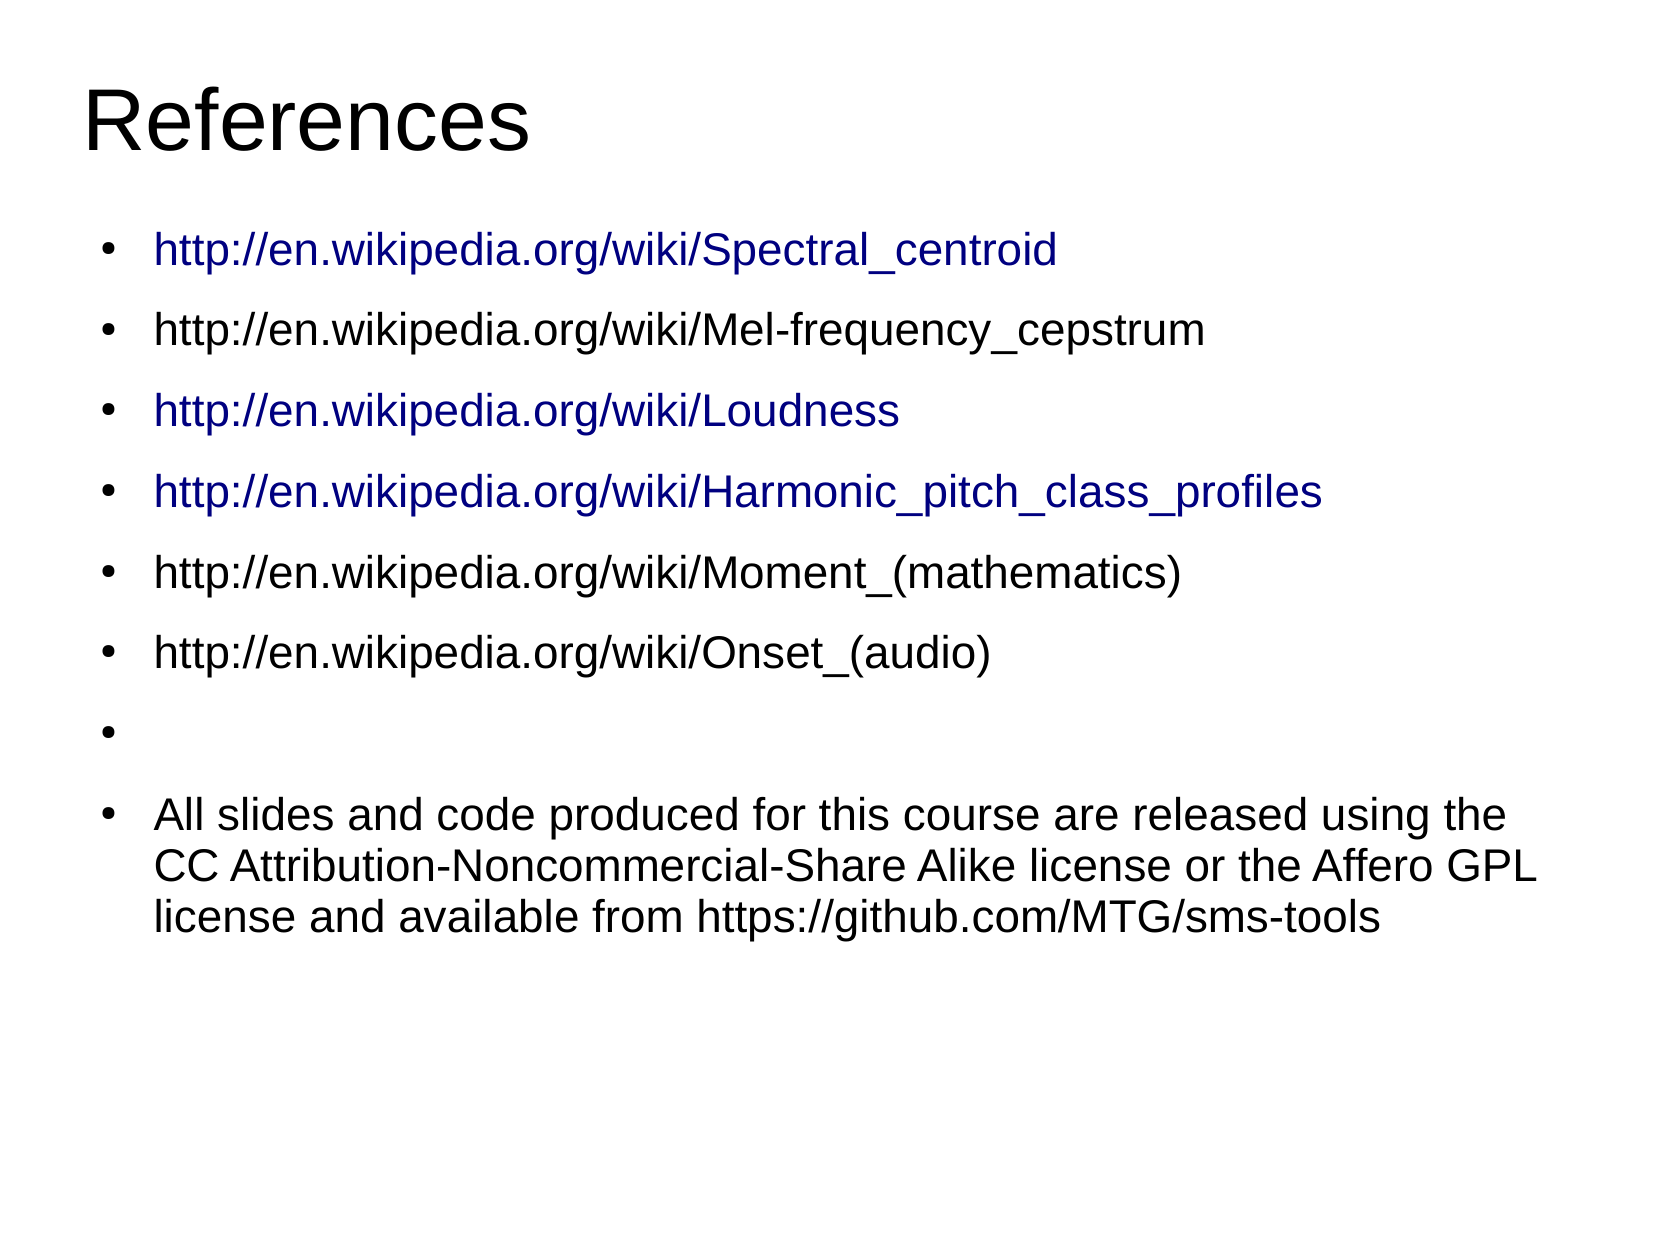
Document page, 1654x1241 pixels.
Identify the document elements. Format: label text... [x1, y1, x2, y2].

title References [82, 16, 1571, 223]
list http://en.wikipedia.org/wiki/Spectral_centroid http://en.wikipedia.org/wiki/Mel-frequency_cepstrum http://en.wikipedia.org/wiki/Loudness http://en.wikipedia.org/wiki/Harmonic_pitch_class_profiles http://en.wikipedia.org/wiki/Moment_(mathematics) http://en.wikipedia.org/wiki/Onset_(audio) All slides and code produced for this course are released using the CC Attribution-Noncommercial-Share Alike license or the Affero GPL license and available from https://github.com/MTG/sms-tools [82, 223, 1571, 1010]
